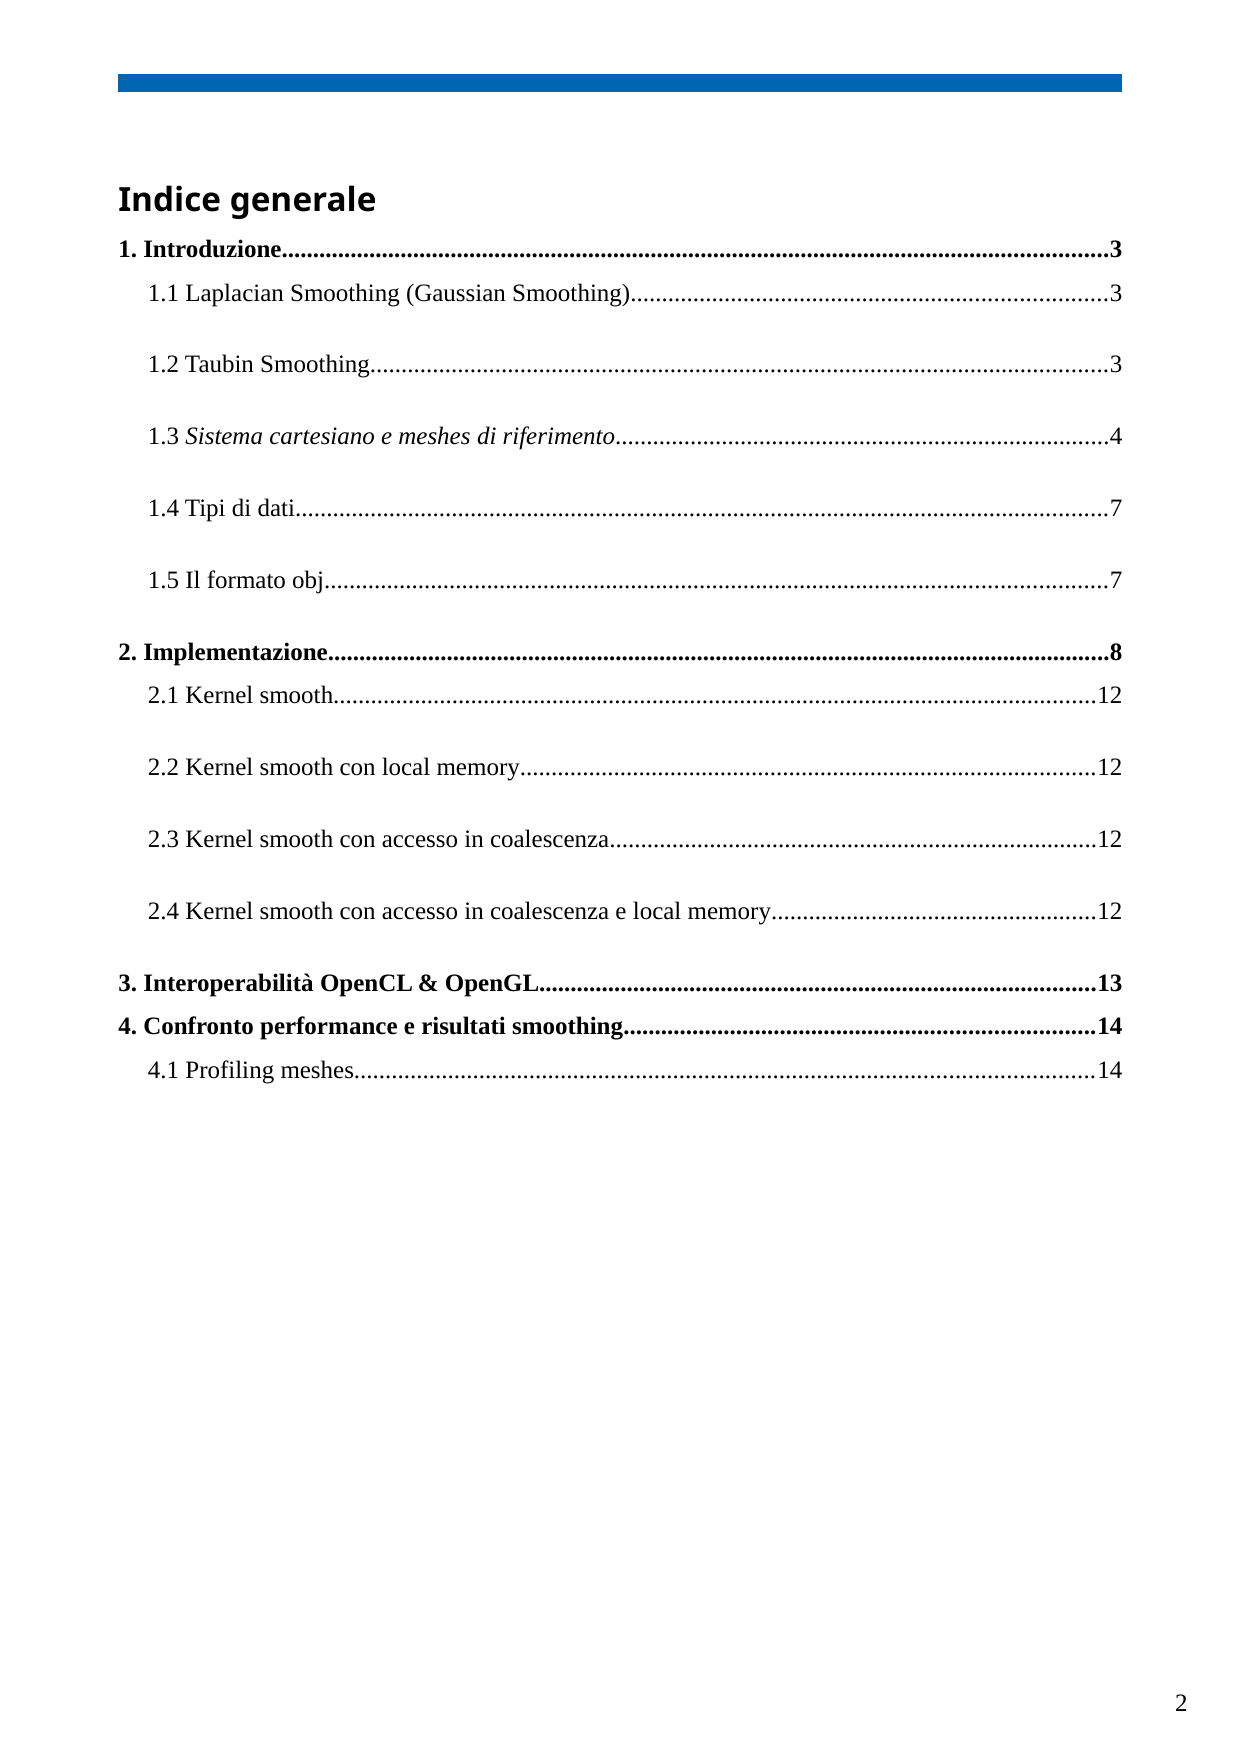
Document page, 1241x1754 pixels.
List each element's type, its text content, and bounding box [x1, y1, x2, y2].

text 3. Interoperabilità OpenCL & OpenGL 13 [118, 968, 1122, 997]
text 2. Implementazione 8 [118, 637, 1122, 666]
text 1.4 Tipi di dati 7 [148, 493, 1122, 522]
text 2.3 Kernel smooth con accesso in coalescenza 12 [148, 824, 1122, 853]
text 1.2 Taubin Smoothing 3 [148, 349, 1122, 378]
text 1. Introduzione 3 [118, 234, 1122, 263]
text 1.1 Laplacian Smoothing (Gaussian Smoothing) 3 [148, 278, 1122, 306]
text 2.2 Kernel smooth con local memory 12 [148, 752, 1122, 781]
text 2.1 Kernel smooth 12 [148, 680, 1122, 709]
text 4.1 Profiling meshes 14 [148, 1055, 1122, 1083]
subtitle Indice generale [118, 176, 1122, 222]
text 1.3 Sistema cartesiano e meshes di riferimento 4 [148, 421, 1122, 450]
text 1.5 Il formato obj 7 [148, 565, 1122, 594]
text 4. Confronto performance e risultati smoothing 14 [118, 1011, 1122, 1040]
text 2.4 Kernel smooth con accesso in coalescenza e local memory 12 [148, 896, 1122, 925]
